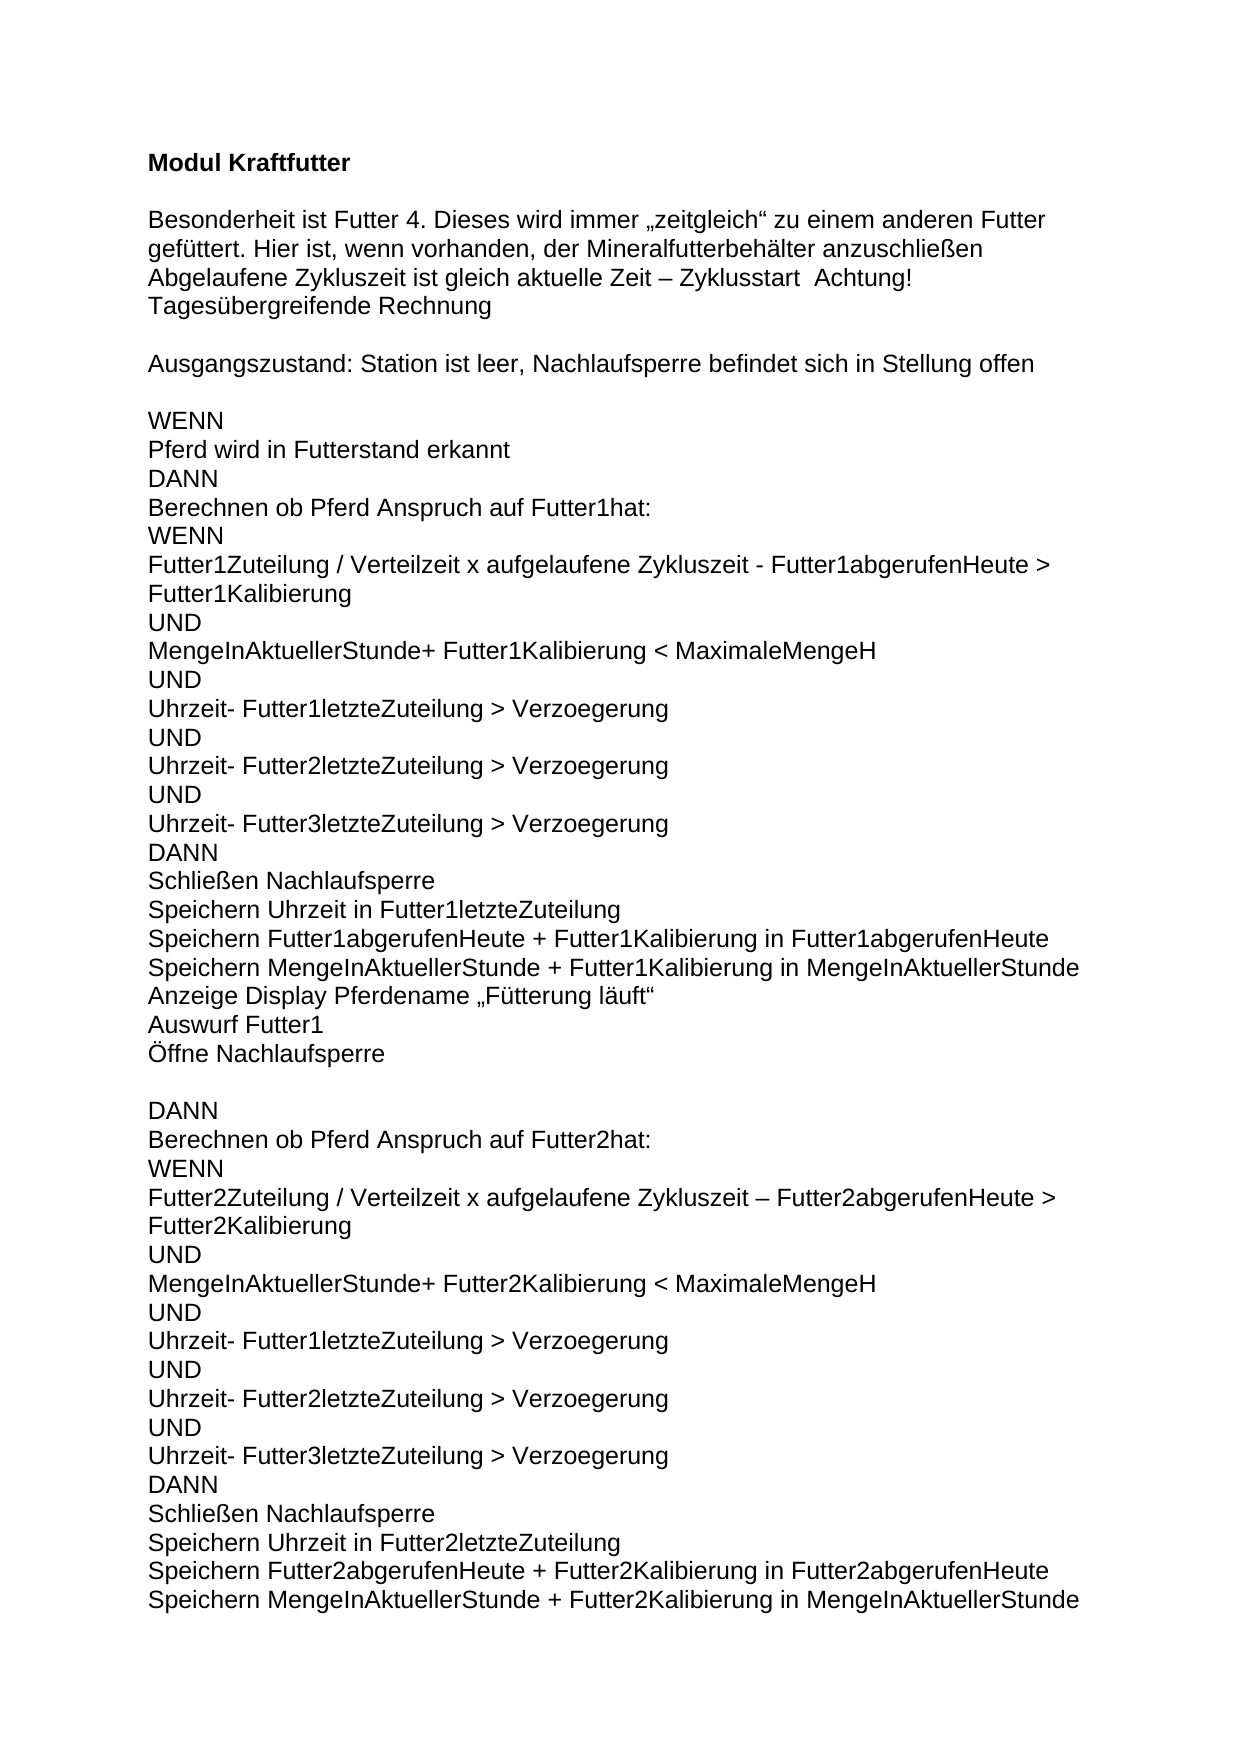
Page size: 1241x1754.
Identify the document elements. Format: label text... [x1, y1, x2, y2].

text UND [148, 665, 1093, 694]
text Berechnen ob Pferd Anspruch auf Futter1hat: [148, 493, 1093, 521]
text Speichern Futter1abgerufenHeute + Futter1Kalibierung in Futter1abgerufenHeute [148, 924, 1093, 953]
text Schließen Nachlaufsperre [148, 1499, 1093, 1528]
text DANN [148, 464, 1093, 493]
text Abgelaufene Zykluszeit ist gleich aktuelle Zeit – Zyklusstart Achtung! Tagesübergreifende Rechnung [148, 263, 1093, 320]
text DANN [148, 1096, 1093, 1125]
text UND [148, 608, 1093, 636]
text Pferd wird in Futterstand erkannt [148, 435, 1093, 464]
text Speichern Futter2abgerufenHeute + Futter2Kalibierung in Futter2abgerufenHeute [148, 1556, 1093, 1585]
text UND [148, 723, 1093, 751]
text UND [148, 1298, 1093, 1326]
text Speichern MengeInAktuellerStunde + Futter2Kalibierung in MengeInAktuellerStunde [148, 1585, 1093, 1614]
text Öffne Nachlaufsperre [148, 1039, 1093, 1068]
text Berechnen ob Pferd Anspruch auf Futter2hat: [148, 1125, 1093, 1154]
text Uhrzeit- Futter3letzteZuteilung > Verzoegerung [148, 809, 1093, 838]
text Futter2Zuteilung / Verteilzeit x aufgelaufene Zykluszeit – Futter2abgerufenHeute > Futter2Kalibierung [148, 1183, 1093, 1240]
text Uhrzeit- Futter1letzteZuteilung > Verzoegerung [148, 694, 1093, 723]
text DANN [148, 838, 1093, 866]
text Besonderheit ist Futter 4. Dieses wird immer „zeitgleich“ zu einem anderen Futter gefüttert. Hier ist, wenn vorhanden, der Mineralfutterbehälter anzuschließen [148, 205, 1093, 263]
text MengeInAktuellerStunde+ Futter2Kalibierung < MaximaleMengeH [148, 1269, 1093, 1298]
text UND [148, 1355, 1093, 1384]
text UND [148, 780, 1093, 809]
text WENN [148, 406, 1093, 435]
text Anzeige Display Pferdename „Fütterung läuft“ [148, 981, 1093, 1010]
text Speichern MengeInAktuellerStunde + Futter1Kalibierung in MengeInAktuellerStunde [148, 953, 1093, 981]
text Speichern Uhrzeit in Futter1letzteZuteilung [148, 895, 1093, 924]
text Ausgangszustand: Station ist leer, Nachlaufsperre befindet sich in Stellung offen [148, 349, 1093, 378]
text Uhrzeit- Futter2letzteZuteilung > Verzoegerung [148, 1384, 1093, 1413]
subtitle Modul Kraftfutter [148, 148, 1093, 176]
text DANN [148, 1470, 1093, 1499]
text Futter1Zuteilung / Verteilzeit x aufgelaufene Zykluszeit - Futter1abgerufenHeute > Futter1Kalibierung [148, 550, 1093, 608]
text WENN [148, 1154, 1093, 1183]
text Auswurf Futter1 [148, 1010, 1093, 1039]
text Uhrzeit- Futter2letzteZuteilung > Verzoegerung [148, 751, 1093, 780]
text MengeInAktuellerStunde+ Futter1Kalibierung < MaximaleMengeH [148, 636, 1093, 665]
text Uhrzeit- Futter3letzteZuteilung > Verzoegerung [148, 1441, 1093, 1470]
text Uhrzeit- Futter1letzteZuteilung > Verzoegerung [148, 1326, 1093, 1355]
text Speichern Uhrzeit in Futter2letzteZuteilung [148, 1528, 1093, 1556]
text Schließen Nachlaufsperre [148, 866, 1093, 895]
text UND [148, 1240, 1093, 1269]
text WENN [148, 521, 1093, 550]
text UND [148, 1413, 1093, 1441]
